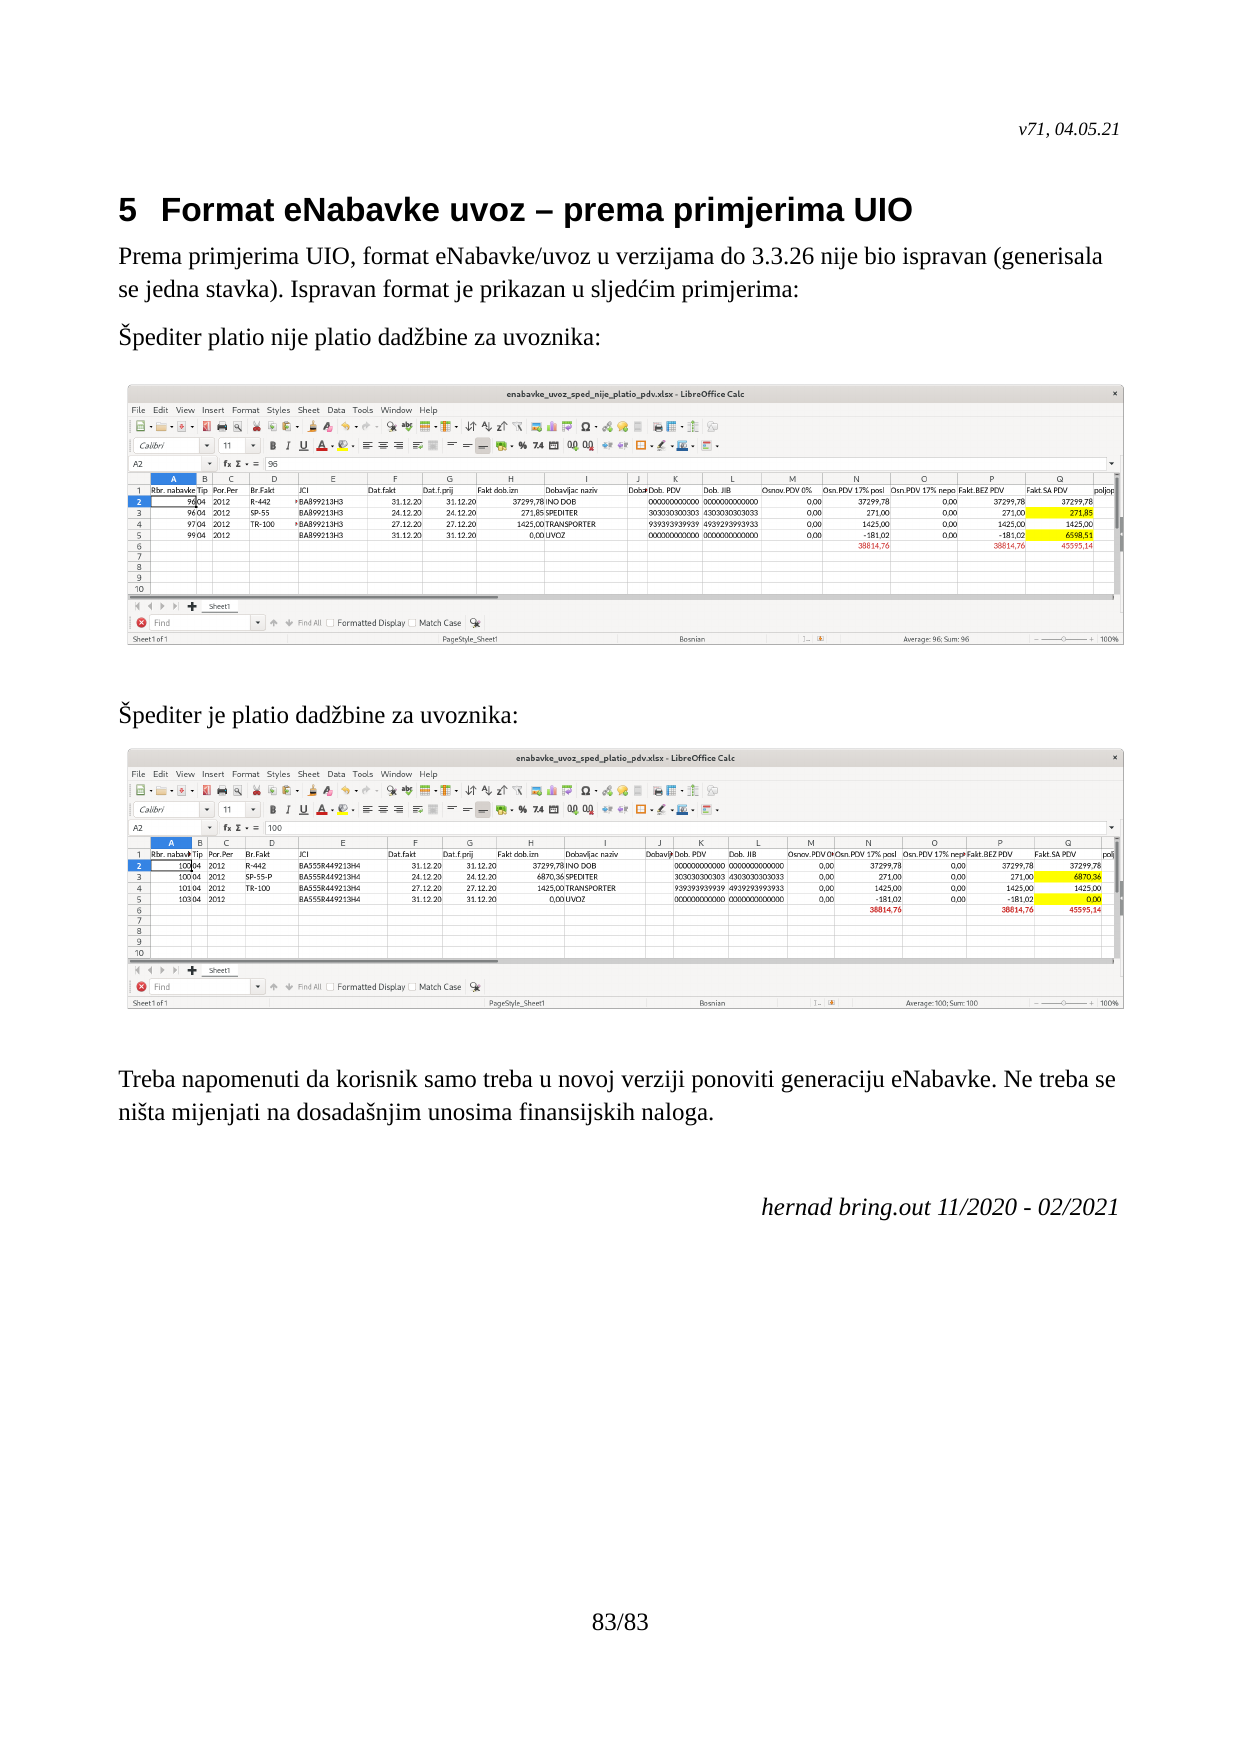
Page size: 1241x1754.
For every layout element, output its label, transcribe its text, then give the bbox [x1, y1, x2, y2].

text hernad bring.out 11/2020 - 02/2021 [118, 1192, 1122, 1221]
picture [123, 381, 1128, 649]
text Špediter platio nije platio dadžbine za uvoznika: [118, 322, 1122, 351]
text Treba napomenuti da korisnik samo treba u novoj verziji ponoviti generaciju eNabavke. Ne treba se ništa mijenjati na dosadašnjim unosima finansijskih naloga. [118, 1064, 1122, 1126]
text Prema primjerima UIO, format eNabavke/uvoz u verzijama do 3.3.26 nije bio ispravan (generisala se jedna stavka). Ispravan format je prikazan u sljedćim primjerima: [118, 241, 1122, 303]
picture [123, 745, 1128, 1013]
subtitle Format eNabavke uvoz – prema primjerima UIO [118, 190, 1122, 229]
text Špediter je platio dadžbine za uvoznika: [118, 701, 1122, 729]
